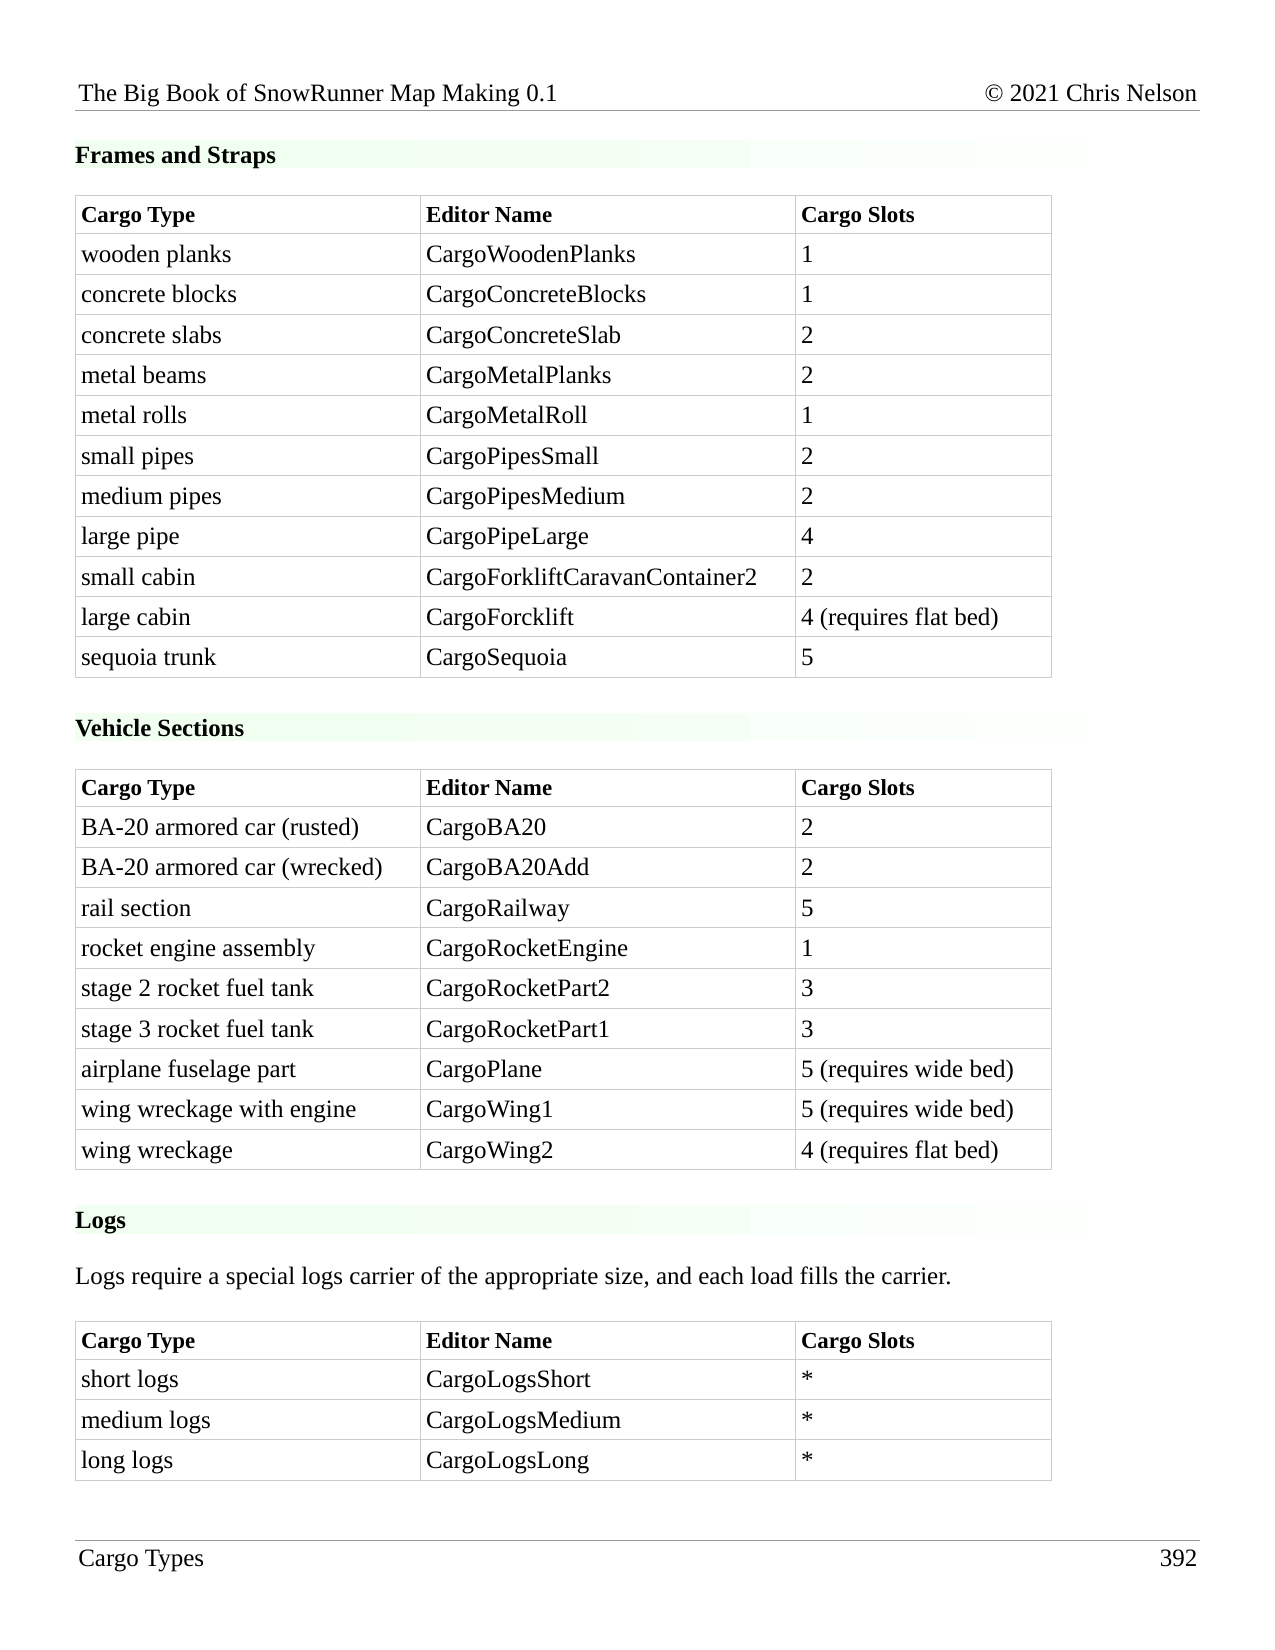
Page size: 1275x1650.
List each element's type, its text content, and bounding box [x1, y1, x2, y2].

table_cell * [796, 1400, 1051, 1439]
table_header Cargo Type [76, 770, 420, 806]
table_cell CargoConcreteSlab [421, 315, 795, 354]
table_cell 4 (requires flat bed) [796, 597, 1051, 636]
table_cell BA-20 armored car (wrecked) [76, 848, 420, 887]
text Logs require a special logs carrier of the appropriate size, and each load fills the carrier. [75, 1261, 1200, 1289]
table_cell CargoSequoia [421, 637, 795, 677]
table_cell sequoia trunk [76, 637, 420, 677]
table_header Cargo Type [76, 196, 420, 233]
table_cell 2 [796, 807, 1051, 847]
table_cell 1 [796, 234, 1051, 274]
table_cell * [796, 1440, 1051, 1480]
table_cell 4 (requires flat bed) [796, 1130, 1051, 1169]
table_cell stage 2 rocket fuel tank [76, 969, 420, 1008]
table_cell CargoWing2 [421, 1130, 795, 1169]
table_cell CargoPlane [421, 1049, 795, 1088]
table_cell small cabin [76, 557, 420, 596]
table_cell small pipes [76, 436, 420, 475]
table_cell * [796, 1360, 1051, 1399]
table_cell 2 [796, 476, 1051, 516]
table_cell CargoForkliftCaravanContainer2 [421, 557, 795, 596]
table_header Editor Name [421, 196, 795, 233]
table_cell CargoWing1 [421, 1090, 795, 1129]
table_cell 1 [796, 928, 1051, 968]
table_cell CargoWoodenPlanks [421, 234, 795, 274]
table_cell 5 (requires wide bed) [796, 1049, 1051, 1088]
table_cell long logs [76, 1440, 420, 1480]
subtitle Vehicle Sections [75, 713, 1200, 741]
table_cell BA-20 armored car (rusted) [76, 807, 420, 847]
table_header Cargo Slots [796, 196, 1051, 233]
table_header Editor Name [421, 1322, 795, 1359]
subtitle Frames and Straps [75, 140, 1200, 168]
table_cell CargoBA20 [421, 807, 795, 847]
table_cell CargoPipeLarge [421, 517, 795, 556]
table_cell 5 [796, 637, 1051, 677]
table_cell metal rolls [76, 396, 420, 435]
table_header Cargo Slots [796, 1322, 1051, 1359]
table_cell short logs [76, 1360, 420, 1399]
table_cell 5 [796, 888, 1051, 927]
table_cell CargoMetalRoll [421, 396, 795, 435]
table_cell 3 [796, 1009, 1051, 1048]
table_cell CargoLogsShort [421, 1360, 795, 1399]
table_header Cargo Type [76, 1322, 420, 1359]
table_cell 2 [796, 355, 1051, 394]
table_cell 2 [796, 848, 1051, 887]
table_cell 3 [796, 969, 1051, 1008]
table_cell CargoConcreteBlocks [421, 275, 795, 314]
table_cell CargoRocketPart1 [421, 1009, 795, 1048]
table_cell CargoPipesSmall [421, 436, 795, 475]
table_cell metal beams [76, 355, 420, 394]
table_cell CargoRocketEngine [421, 928, 795, 968]
table_cell CargoMetalPlanks [421, 355, 795, 394]
table_cell rail section [76, 888, 420, 927]
table_cell concrete blocks [76, 275, 420, 314]
table_cell 4 [796, 517, 1051, 556]
table_cell rocket engine assembly [76, 928, 420, 968]
subtitle Logs [75, 1205, 1200, 1234]
table_cell large pipe [76, 517, 420, 556]
table_cell stage 3 rocket fuel tank [76, 1009, 420, 1048]
table_cell CargoLogsMedium [421, 1400, 795, 1439]
table_cell 5 (requires wide bed) [796, 1090, 1051, 1129]
table_cell medium pipes [76, 476, 420, 516]
table_cell CargoBA20Add [421, 848, 795, 887]
table_header Cargo Slots [796, 770, 1051, 806]
table_cell CargoLogsLong [421, 1440, 795, 1480]
table_cell 2 [796, 436, 1051, 475]
table_cell 2 [796, 557, 1051, 596]
table_cell CargoRocketPart2 [421, 969, 795, 1008]
table_cell CargoPipesMedium [421, 476, 795, 516]
table_cell medium logs [76, 1400, 420, 1439]
table_cell CargoForcklift [421, 597, 795, 636]
table_cell 1 [796, 275, 1051, 314]
table_cell wing wreckage [76, 1130, 420, 1169]
table_cell 2 [796, 315, 1051, 354]
table_cell 1 [796, 396, 1051, 435]
table_cell airplane fuselage part [76, 1049, 420, 1088]
table_cell wooden planks [76, 234, 420, 274]
table_cell large cabin [76, 597, 420, 636]
table_cell wing wreckage with engine [76, 1090, 420, 1129]
table_cell concrete slabs [76, 315, 420, 354]
table_cell CargoRailway [421, 888, 795, 927]
table_header Editor Name [421, 770, 795, 806]
